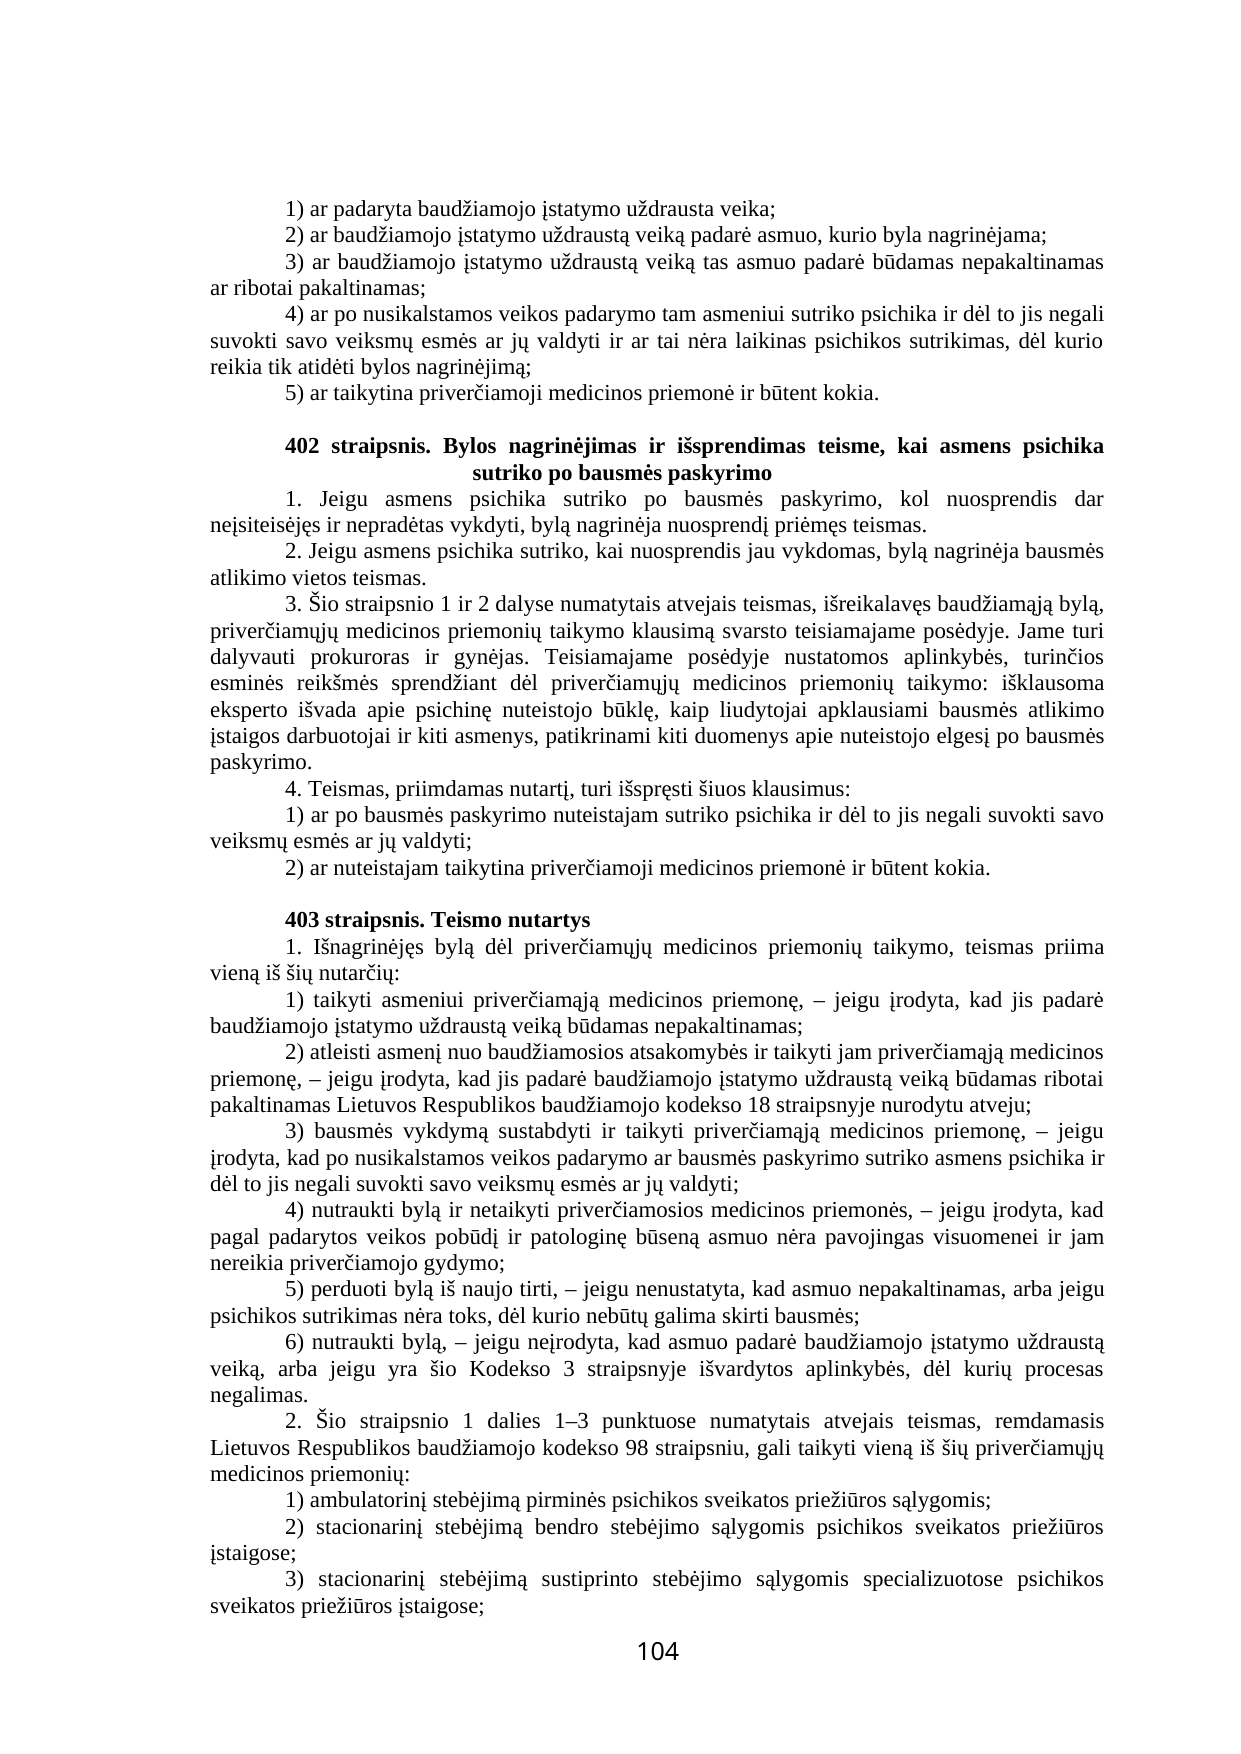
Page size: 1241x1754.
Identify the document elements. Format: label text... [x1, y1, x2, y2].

text 2) atleisti asmenį nuo baudžiamosios atsakomybės ir taikyti jam priverčiamąją medicinos priemonę, – jeigu įrodyta, kad jis padarė baudžiamojo įstatymo uždraustą veiką būdamas ribotai pakaltinamas Lietuvos Respublikos baudžiamojo kodekso 18 straipsnyje nurodytu atveju; [210, 1038, 1106, 1117]
text 4) nutraukti bylą ir netaikyti priverčiamosios medicinos priemonės, – jeigu įrodyta, kad pagal padarytos veikos pobūdį ir patologinę būseną asmuo nėra pavojingas visuomenei ir jam nereikia priverčiamojo gydymo; [210, 1196, 1106, 1276]
text 3) ar baudžiamojo įstatymo uždraustą veiką tas asmuo padarė būdamas nepakaltinamas ar ribotai pakaltinamas; [210, 248, 1106, 300]
text 3) stacionarinį stebėjimą sustiprinto stebėjimo sąlygomis specializuotose psichikos sveikatos priežiūros įstaigose; [210, 1565, 1106, 1618]
text 1) ar padaryta baudžiamojo įstatymo uždrausta veika; [210, 195, 1106, 221]
text 4. Teismas, priimdamas nutartį, turi išspręsti šiuos klausimus: [210, 775, 1106, 801]
text 2. Jeigu asmens psichika sutriko, kai nuosprendis jau vykdomas, bylą nagrinėja bausmės atlikimo vietos teismas. [210, 538, 1106, 590]
text 5) perduoti bylą iš naujo tirti, – jeigu nenustatyta, kad asmuo nepakaltinamas, arba jeigu psichikos sutrikimas nėra toks, dėl kurio nebūtų galima skirti bausmės; [210, 1276, 1106, 1328]
text 2. Šio straipsnio 1 dalies 1–3 punktuose numatytais atvejais teismas, remdamasis Lietuvos Respublikos baudžiamojo kodekso 98 straipsniu, gali taikyti vieną iš šių priverčiamųjų medicinos priemonių: [210, 1407, 1106, 1486]
text 1) ar po bausmės paskyrimo nuteistajam sutriko psichika ir dėl to jis negali suvokti savo veiksmų esmės ar jų valdyti; [210, 801, 1106, 854]
text 5) ar taikytina priverčiamoji medicinos priemonė ir būtent kokia. [210, 379, 1106, 406]
text 1. Išnagrinėjęs bylą dėl priverčiamųjų medicinos priemonių taikymo, teismas priima vieną iš šių nutarčių: [210, 933, 1106, 986]
text 2) ar nuteistajam taikytina priverčiamoji medicinos priemonė ir būtent kokia. [210, 854, 1106, 880]
text 3) bausmės vykdymą sustabdyti ir taikyti priverčiamąją medicinos priemonę, – jeigu įrodyta, kad po nusikalstamos veikos padarymo ar bausmės paskyrimo sutriko asmens psichika ir dėl to jis negali suvokti savo veiksmų esmės ar jų valdyti; [210, 1117, 1106, 1196]
text 4) ar po nusikalstamos veikos padarymo tam asmeniui sutriko psichika ir dėl to jis negali suvokti savo veiksmų esmės ar jų valdyti ir ar tai nėra laikinas psichikos sutrikimas, dėl kurio reikia tik atidėti bylos nagrinėjimą; [210, 300, 1106, 379]
text 403 straipsnis. Teismo nutartys [210, 907, 1106, 933]
text 1. Jeigu asmens psichika sutriko po bausmės paskyrimo, kol nuosprendis dar neįsiteisėjęs ir nepradėtas vykdyti, bylą nagrinėja nuosprendį priėmęs teismas. [210, 485, 1106, 538]
text 2) ar baudžiamojo įstatymo uždraustą veiką padarė asmuo, kurio byla nagrinėjama; [210, 221, 1106, 248]
text 402 straipsnis. Bylos nagrinėjimas ir išsprendimas teisme, kai asmens psichika sutriko po bausmės paskyrimo [285, 432, 1106, 485]
text 1) ambulatorinį stebėjimą pirminės psichikos sveikatos priežiūros sąlygomis; [210, 1486, 1106, 1513]
text 3. Šio straipsnio 1 ir 2 dalyse numatytais atvejais teismas, išreikalavęs baudžiamąją bylą, priverčiamųjų medicinos priemonių taikymo klausimą svarsto teisiamajame posėdyje. Jame turi dalyvauti prokuroras ir gynėjas. Teisiamajame posėdyje nustatomos aplinkybės, turinčios esminės reikšmės sprendžiant dėl priverčiamųjų medicinos priemonių taikymo: išklausoma eksperto išvada apie psichinę nuteistojo būklę, kaip liudytojai apklausiami bausmės atlikimo įstaigos darbuotojai ir kiti asmenys, patikrinami kiti duomenys apie nuteistojo elgesį po bausmės paskyrimo. [210, 590, 1106, 775]
text 1) taikyti asmeniui priverčiamąją medicinos priemonę, – jeigu įrodyta, kad jis padarė baudžiamojo įstatymo uždraustą veiką būdamas nepakaltinamas; [210, 986, 1106, 1038]
text 6) nutraukti bylą, – jeigu neįrodyta, kad asmuo padarė baudžiamojo įstatymo uždraustą veiką, arba jeigu yra šio Kodekso 3 straipsnyje išvardytos aplinkybės, dėl kurių procesas negalimas. [210, 1328, 1106, 1407]
text 2) stacionarinį stebėjimą bendro stebėjimo sąlygomis psichikos sveikatos priežiūros įstaigose; [210, 1513, 1106, 1565]
